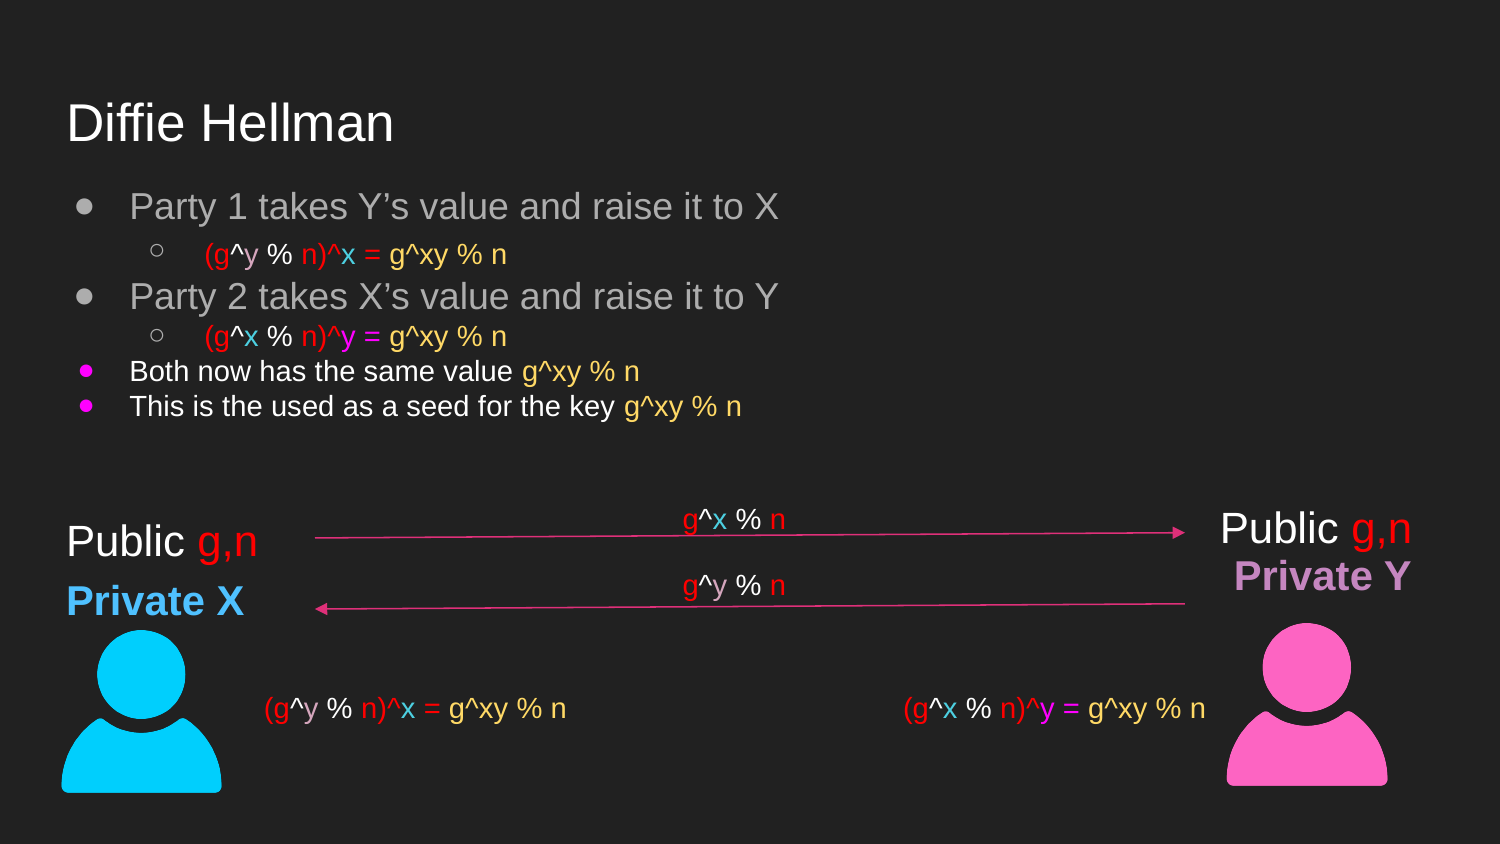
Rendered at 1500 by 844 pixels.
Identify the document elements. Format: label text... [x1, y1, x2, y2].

text_box (g^x % n)^y = g^xy % n [888, 674, 1253, 740]
text_box g^y % n [667, 551, 1160, 617]
picture [39, 603, 249, 814]
text_box Private Y [1218, 561, 1429, 610]
text_box Public g,n [51, 497, 329, 573]
text_box Public g,n [1204, 485, 1483, 561]
text_box Party 1 takes Y’s value and raise it to X (g^y % n)^x = g^xy % n Party 2 takes X’s value and raise it to Y (g^x % n)^y = g^xy % n Both now has the same value g^xy % n This is the used as a seed for the key g^xy % n [39, 166, 1160, 467]
text_box g^x % n [667, 485, 1160, 551]
text_box (g^y % n)^x = g^xy % n [249, 674, 614, 740]
picture [1204, 596, 1415, 807]
title Diffie Hellman [51, 72, 1449, 167]
text_box Private X [51, 558, 542, 635]
